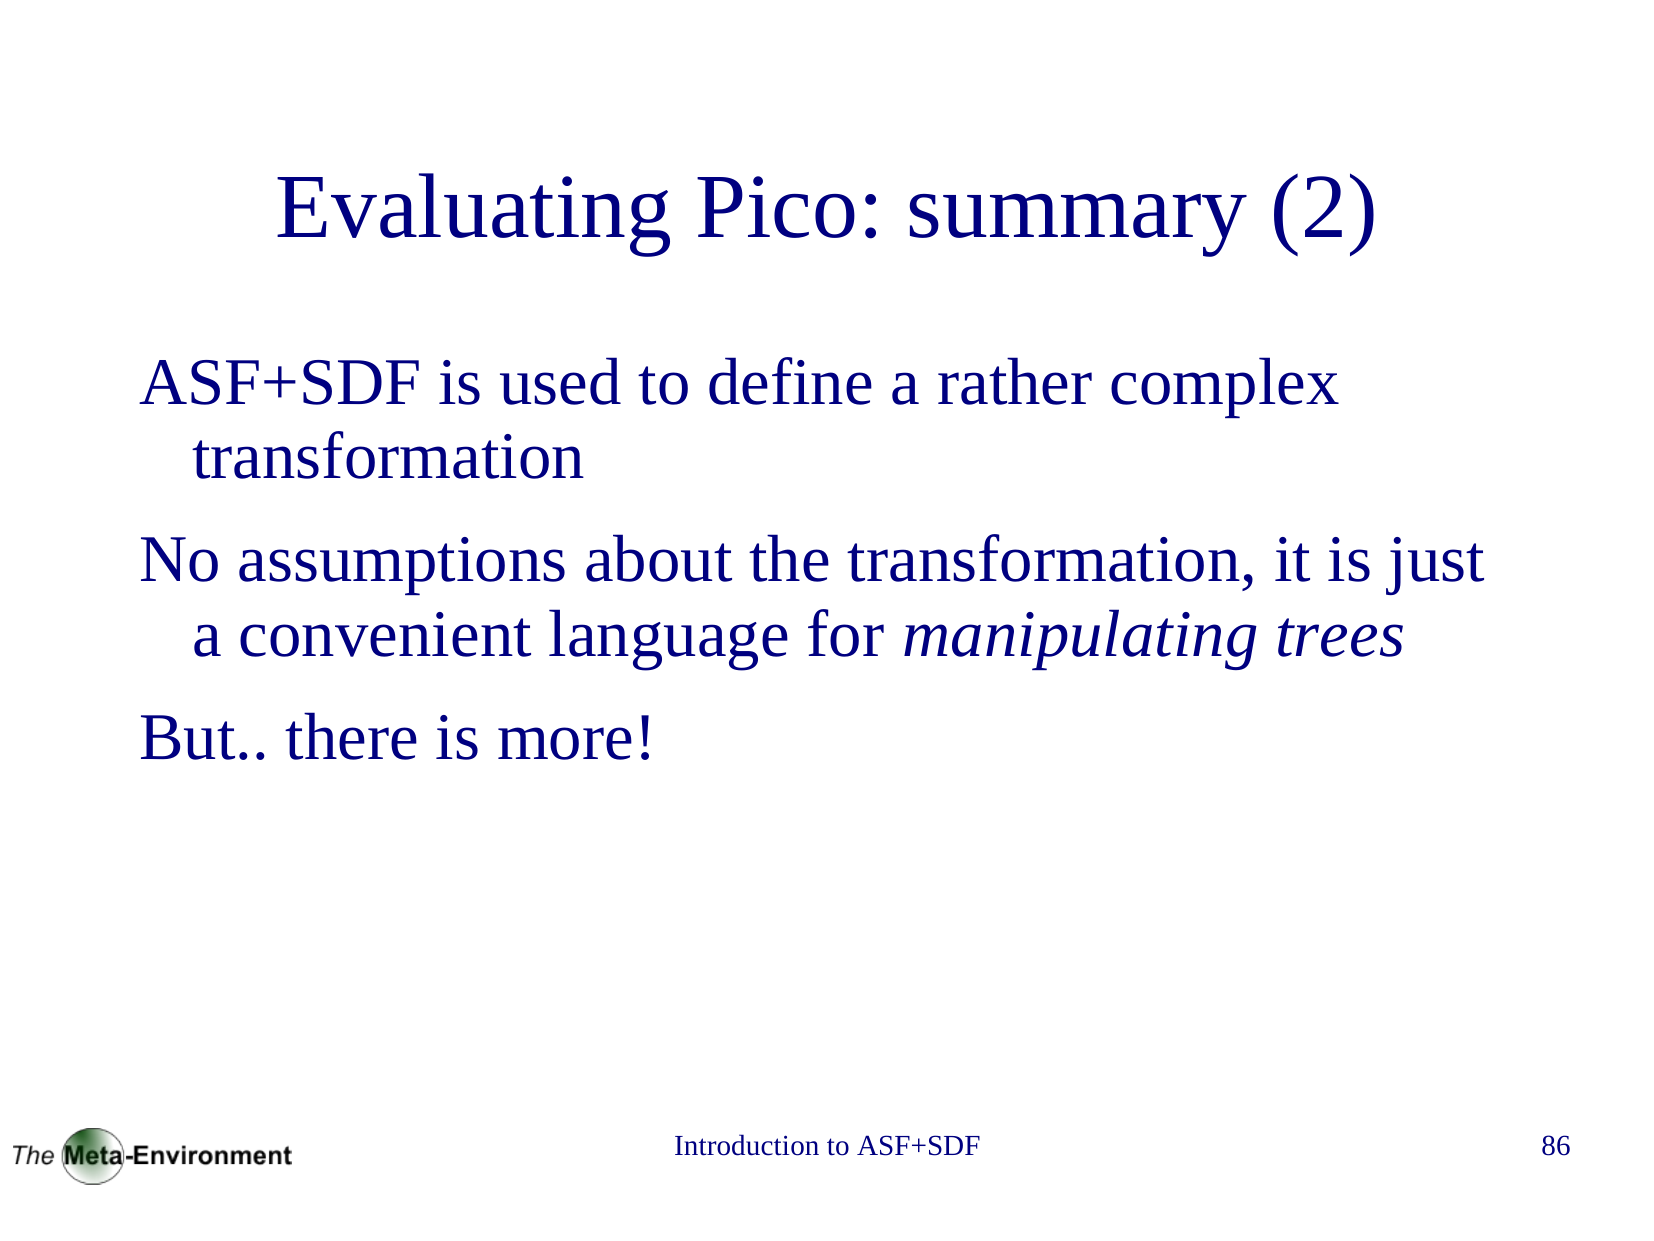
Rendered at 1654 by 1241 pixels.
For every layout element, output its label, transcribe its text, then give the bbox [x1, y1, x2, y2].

picture [13, 1128, 292, 1185]
list ASF+SDF is used to define a rather complex transformation No assumptions about the transformation, it is just a convenient language for manipulating trees But.. there is more! [121, 344, 1534, 1127]
title Evaluating Pico: summary (2) [121, 102, 1534, 311]
